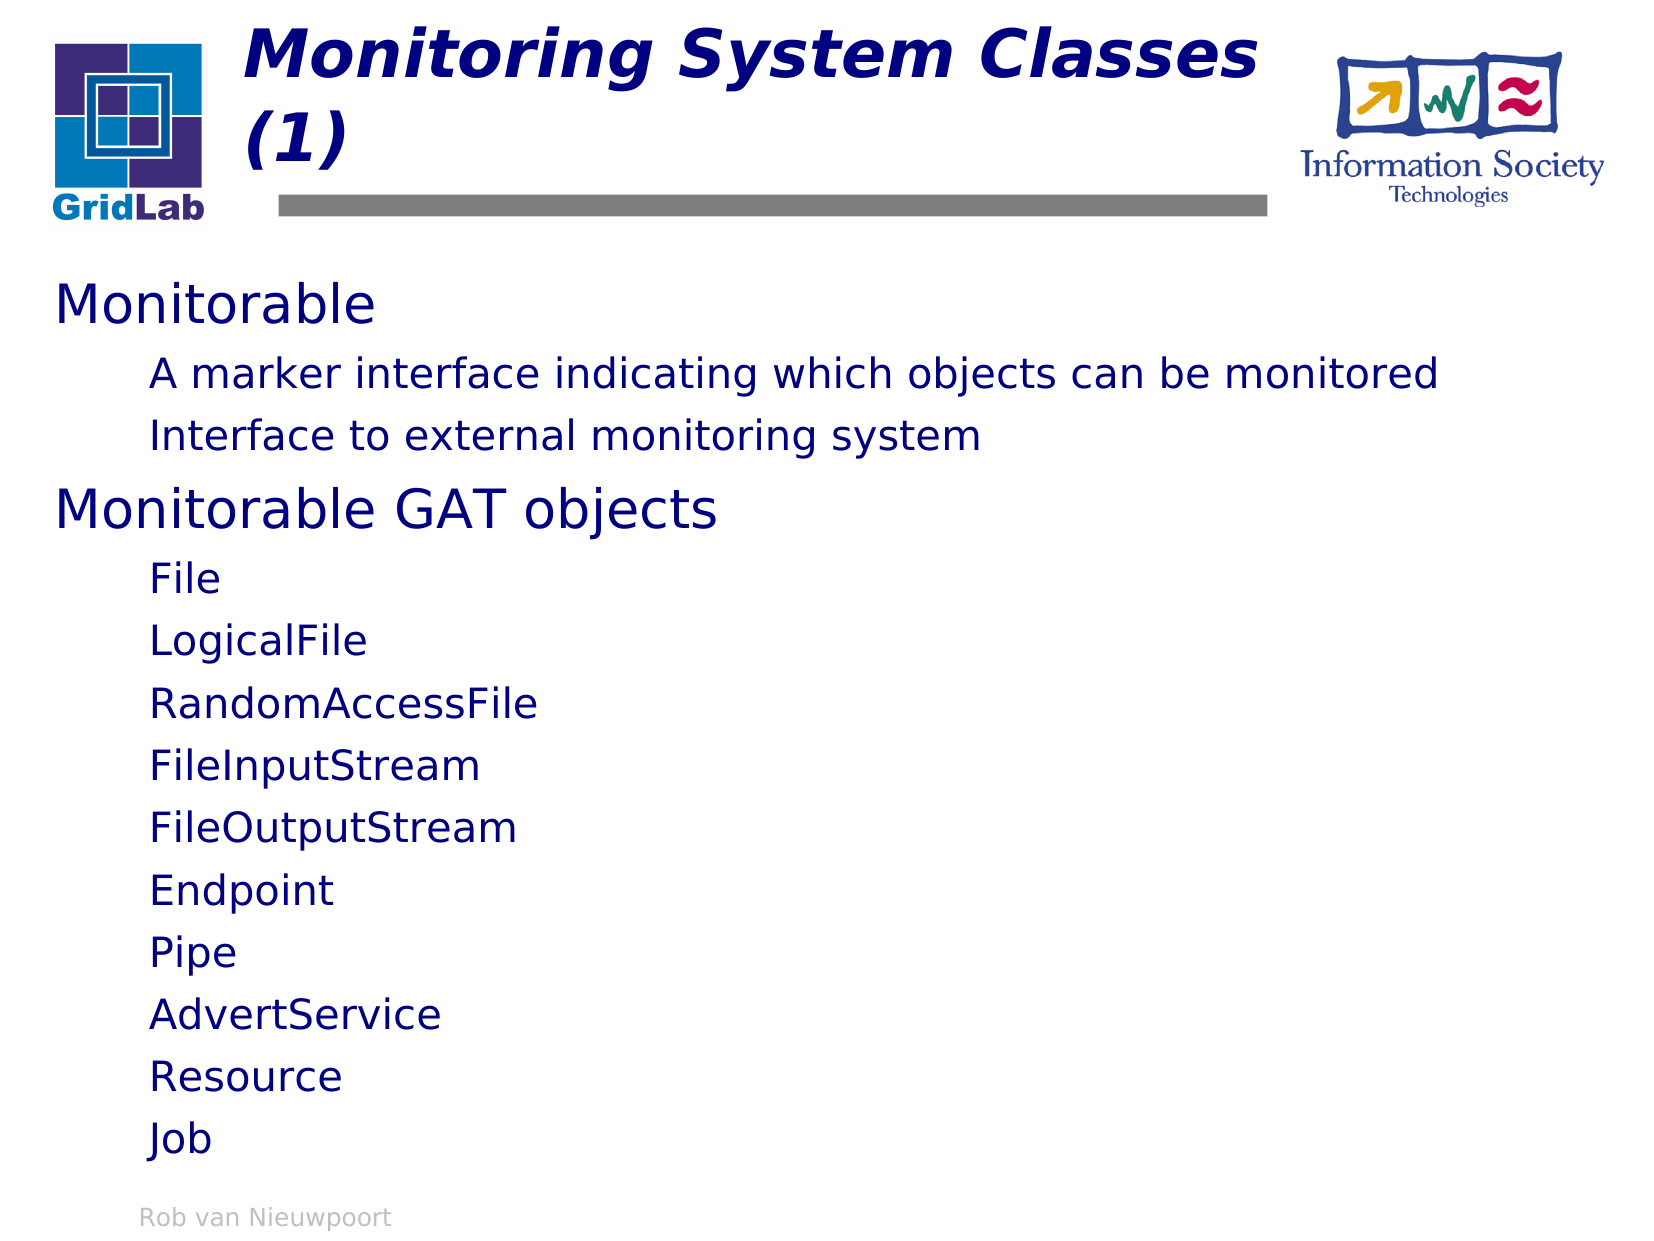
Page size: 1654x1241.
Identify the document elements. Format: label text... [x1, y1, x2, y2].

picture [1293, 34, 1611, 214]
picture [45, 34, 211, 230]
title Monitoring System Classes (1) [243, 0, 1280, 187]
list Monitorable A marker interface indicating which objects can be monitored Interface to external monitoring system Monitorable GAT objects File LogicalFile RandomAccessFile FileInputStream FileOutputStream Endpoint Pipe AdvertService Resource Job [55, 268, 1599, 1160]
